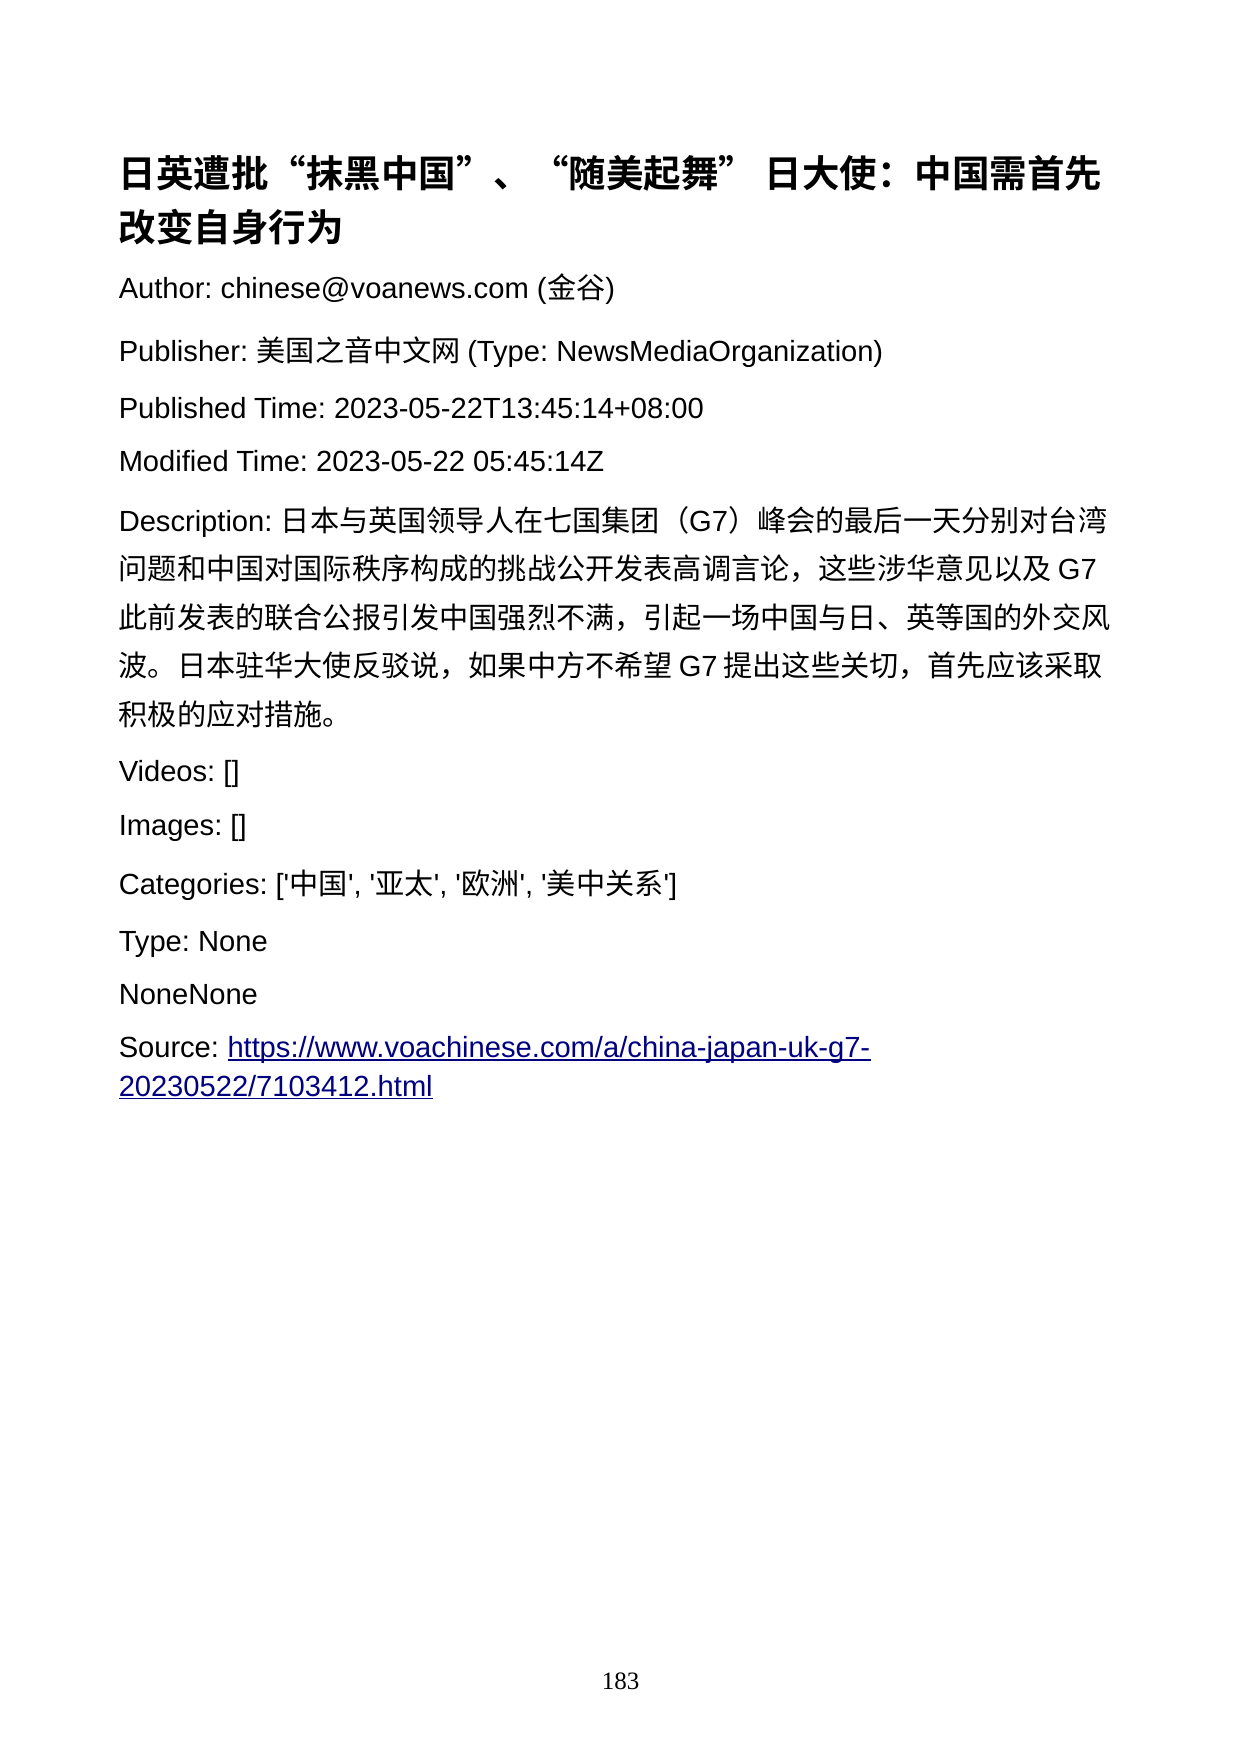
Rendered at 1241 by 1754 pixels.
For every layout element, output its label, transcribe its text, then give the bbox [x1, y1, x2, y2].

text Categories: ['中国', '亚太', '欧洲', '美中关系'] [118, 861, 1122, 903]
text Videos: [] [118, 754, 1122, 788]
text Source: https://www.voachinese.com/a/china-japan-uk-g7-20230522/7103412.html [118, 1030, 1122, 1102]
subtitle 日英遭批“抹黑中国”、“随美起舞” 日大使：中国需首先改变自身行为 [118, 143, 1122, 252]
text Images: [] [118, 807, 1122, 841]
text NoneNone [118, 977, 1122, 1010]
text Type: None [118, 924, 1122, 957]
text Modified Time: 2023-05-22 05:45:14Z [118, 444, 1122, 477]
text Published Time: 2023-05-22T13:45:14+08:00 [118, 391, 1122, 424]
text Description: 日本与英国领导人在七国集团（G7）峰会的最后一天分别对台湾问题和中国对国际秩序构成的挑战公开发表高调言论，这些涉华意见以及G7此前发表的联合公报引发中国强烈不满，引起一场中国与日、英等国的外交风波。日本驻华大使反驳说，如果中方不希望G7提出这些关切，首先应该采取积极的应对措施。 [118, 497, 1122, 733]
text Author: chinese@voanews.com (金谷) [118, 264, 1122, 307]
text Publisher: 美国之音中文网 (Type: NewsMediaOrganization) [118, 328, 1122, 370]
